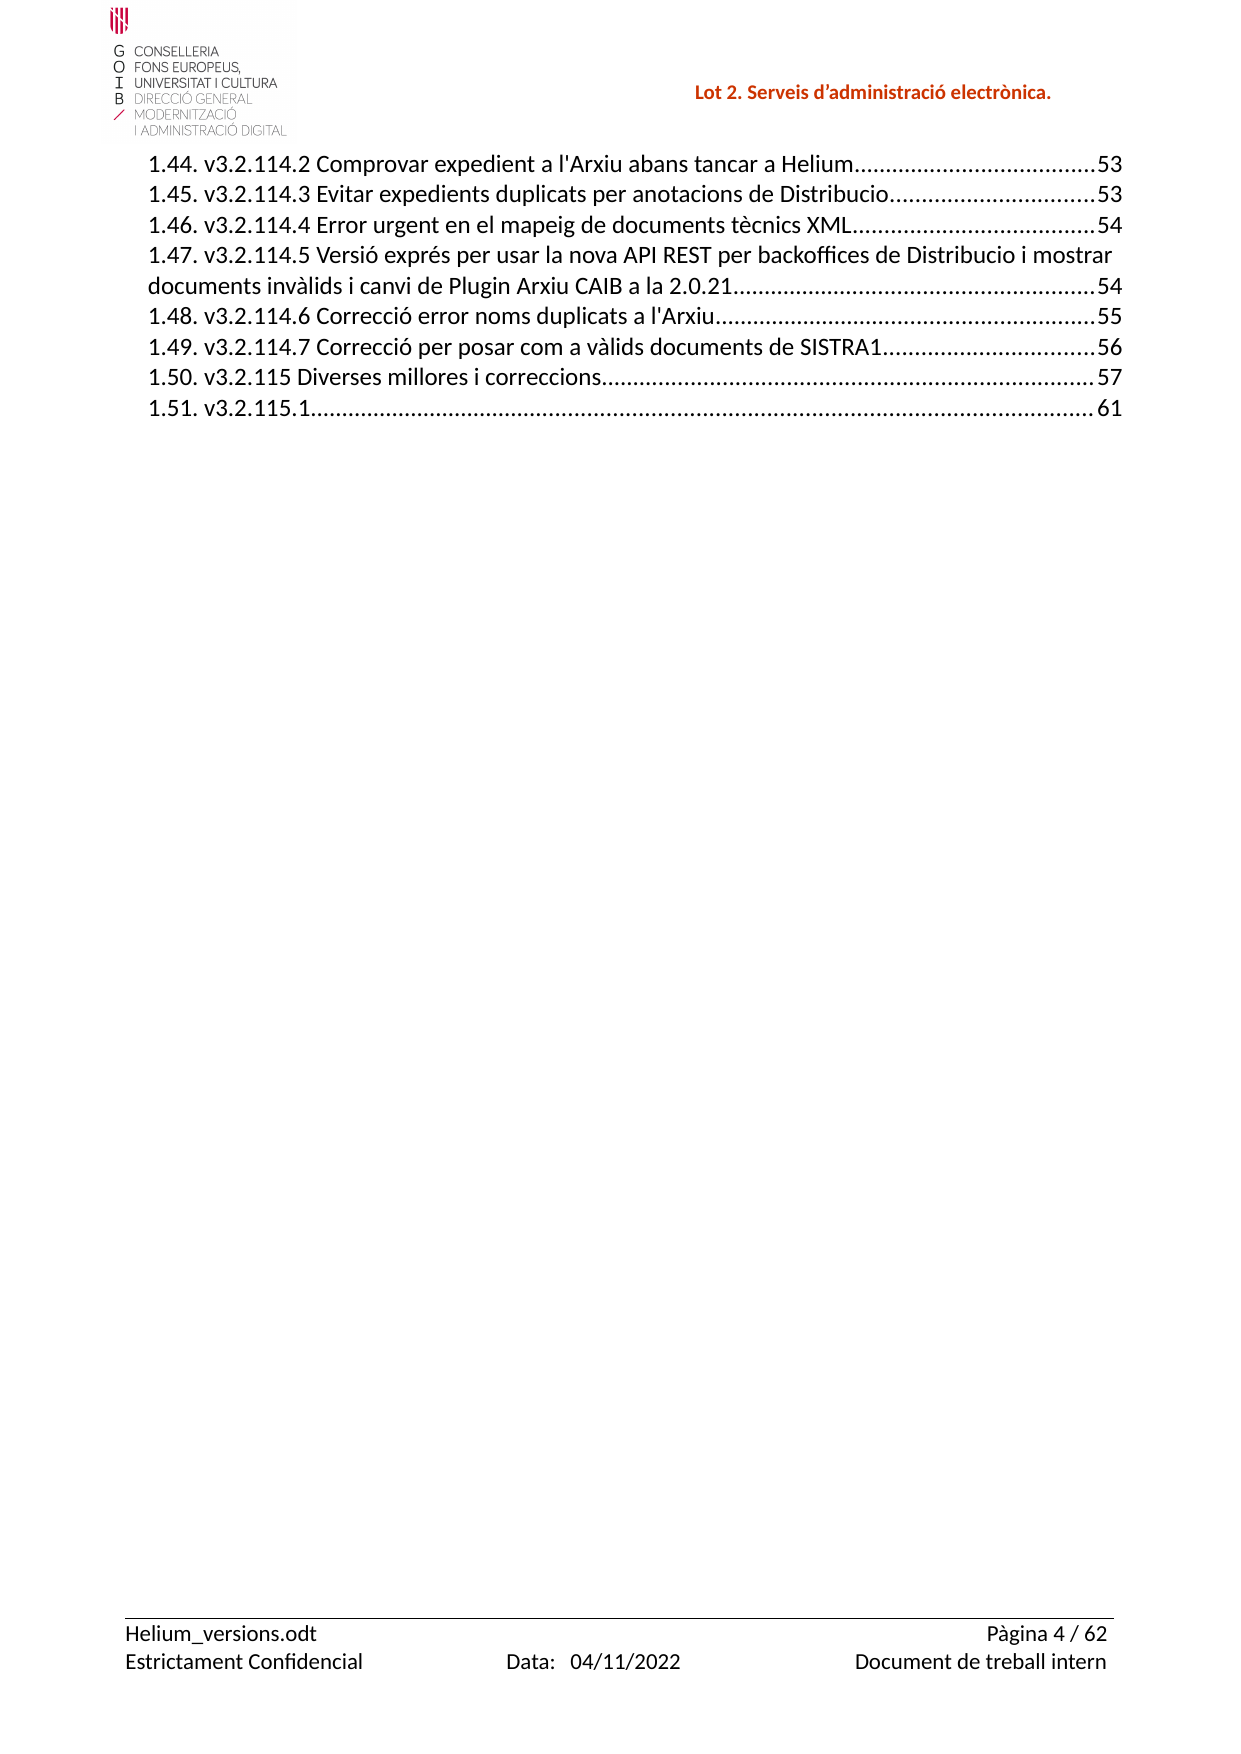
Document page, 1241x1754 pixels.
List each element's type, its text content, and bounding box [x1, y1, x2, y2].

text 1.46. v3.2.114.4 Error urgent en el mapeig de documents tècnics XML 54 [148, 209, 1122, 239]
text 1.47. v3.2.114.5 Versió exprés per usar la nova API REST per backoffices de Distribucio i mostrar documents invàlids i canvi de Plugin Arxiu CAIB a la 2.0.21 54 [148, 239, 1122, 300]
text 1.45. v3.2.114.3 Evitar expedients duplicats per anotacions de Distribucio 53 [148, 178, 1122, 209]
text 1.50. v3.2.115 Diverses millores i correccions 57 [148, 361, 1122, 392]
text 1.44. v3.2.114.2 Comprovar expedient a l'Arxiu abans tancar a Helium 53 [148, 148, 1122, 178]
picture [100, 0, 297, 144]
text 1.51. v3.2.115.1 61 [148, 392, 1122, 422]
text 1.49. v3.2.114.7 Correcció per posar com a vàlids documents de SISTRA1 56 [148, 331, 1122, 361]
text 1.48. v3.2.114.6 Correcció error noms duplicats a l'Arxiu 55 [148, 300, 1122, 331]
